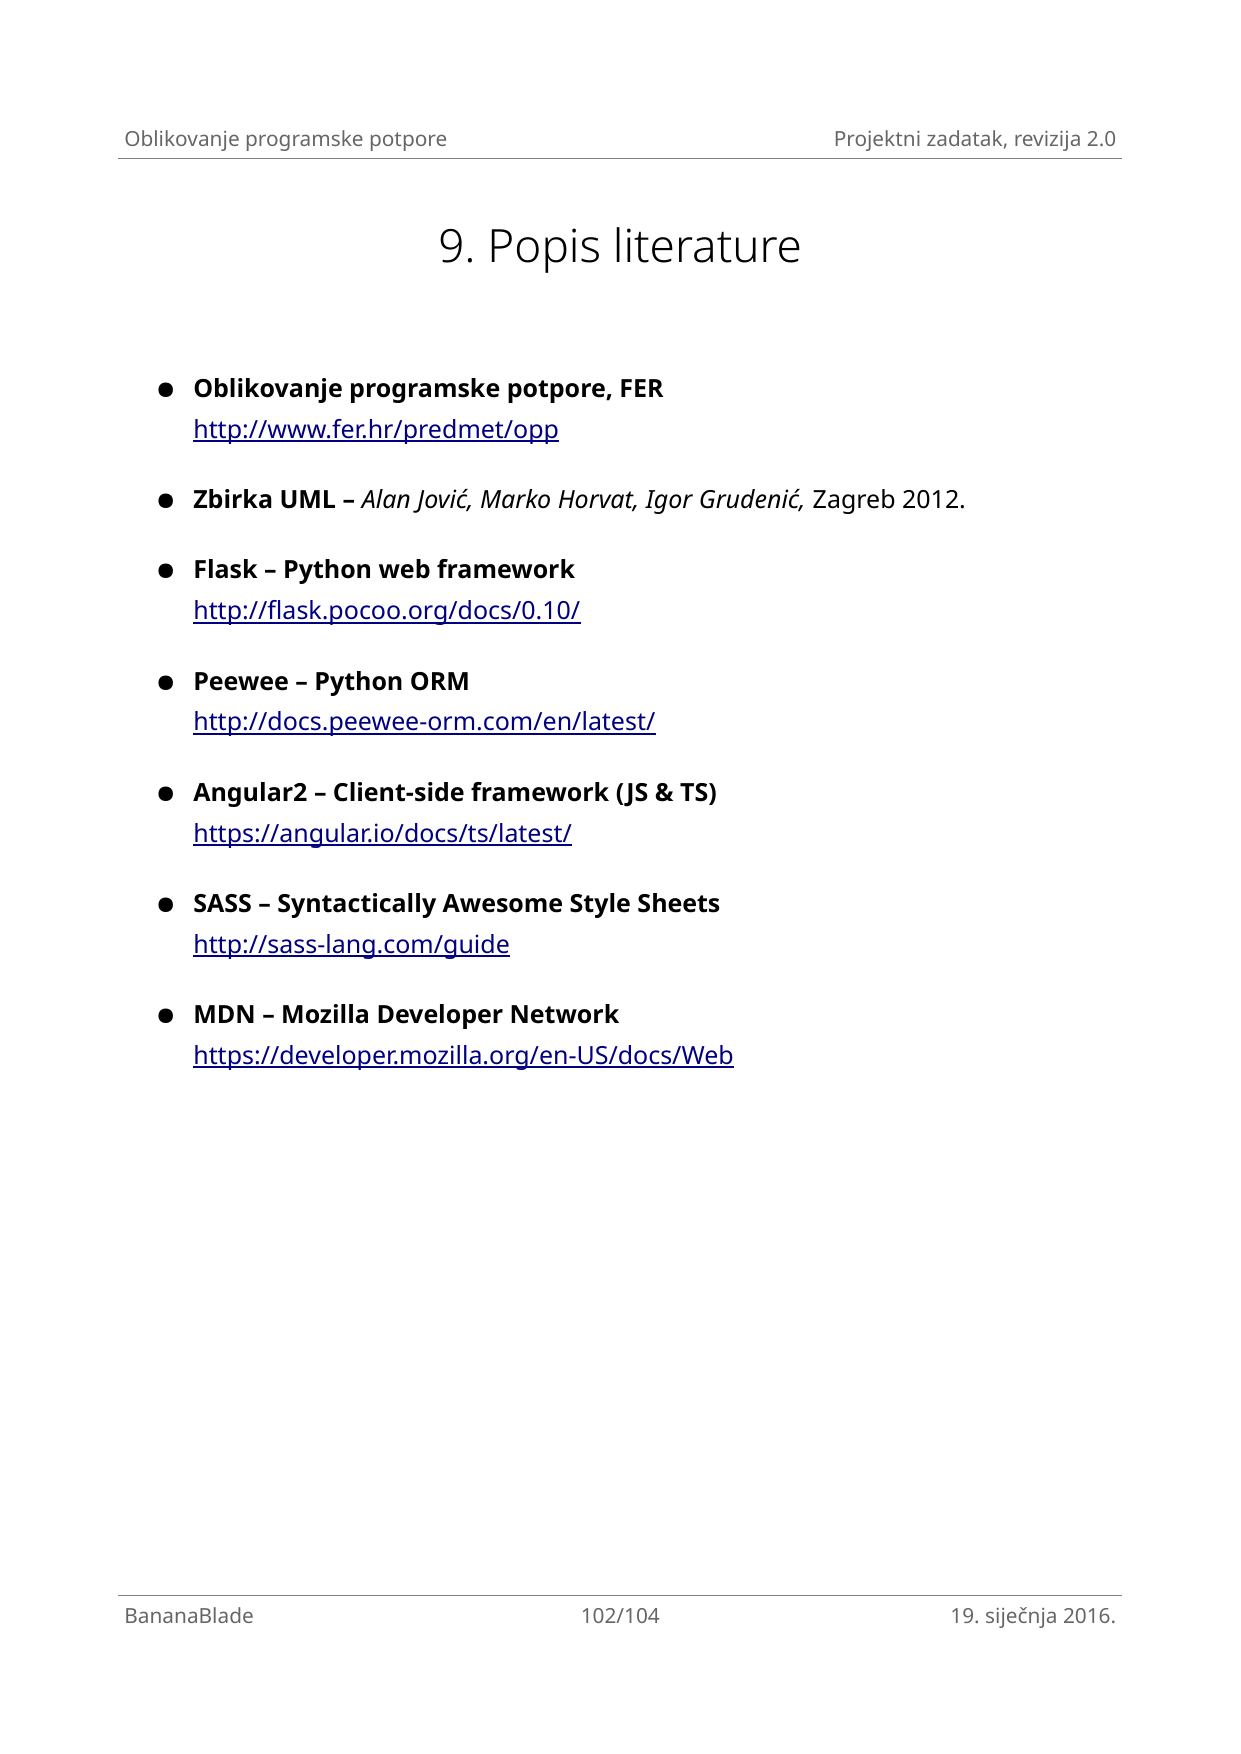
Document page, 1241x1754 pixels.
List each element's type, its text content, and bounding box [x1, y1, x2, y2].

list SASS – Syntactically Awesome Style Sheets http://sass-lang.com/guide [156, 886, 1122, 960]
list Zbirka UML – Alan Jović, Marko Horvat, Igor Grudenić, Zagreb 2012. [156, 482, 1122, 516]
list MDN – Mozilla Developer Network https://developer.mozilla.org/en-US/docs/Web [156, 997, 1122, 1112]
list Angular2 – Client-side framework (JS & TS) https://angular.io/docs/ts/latest/ [156, 774, 1122, 849]
list Peewee – Python ORM http://docs.peewee-orm.com/en/latest/ [156, 663, 1122, 738]
list Oblikovanje programske potpore, FER http://www.fer.hr/predmet/opp [156, 371, 1122, 446]
subtitle 9. Popis literature [118, 213, 1122, 275]
list Flask – Python web framework http://flask.pocoo.org/docs/0.10/ [156, 552, 1122, 627]
